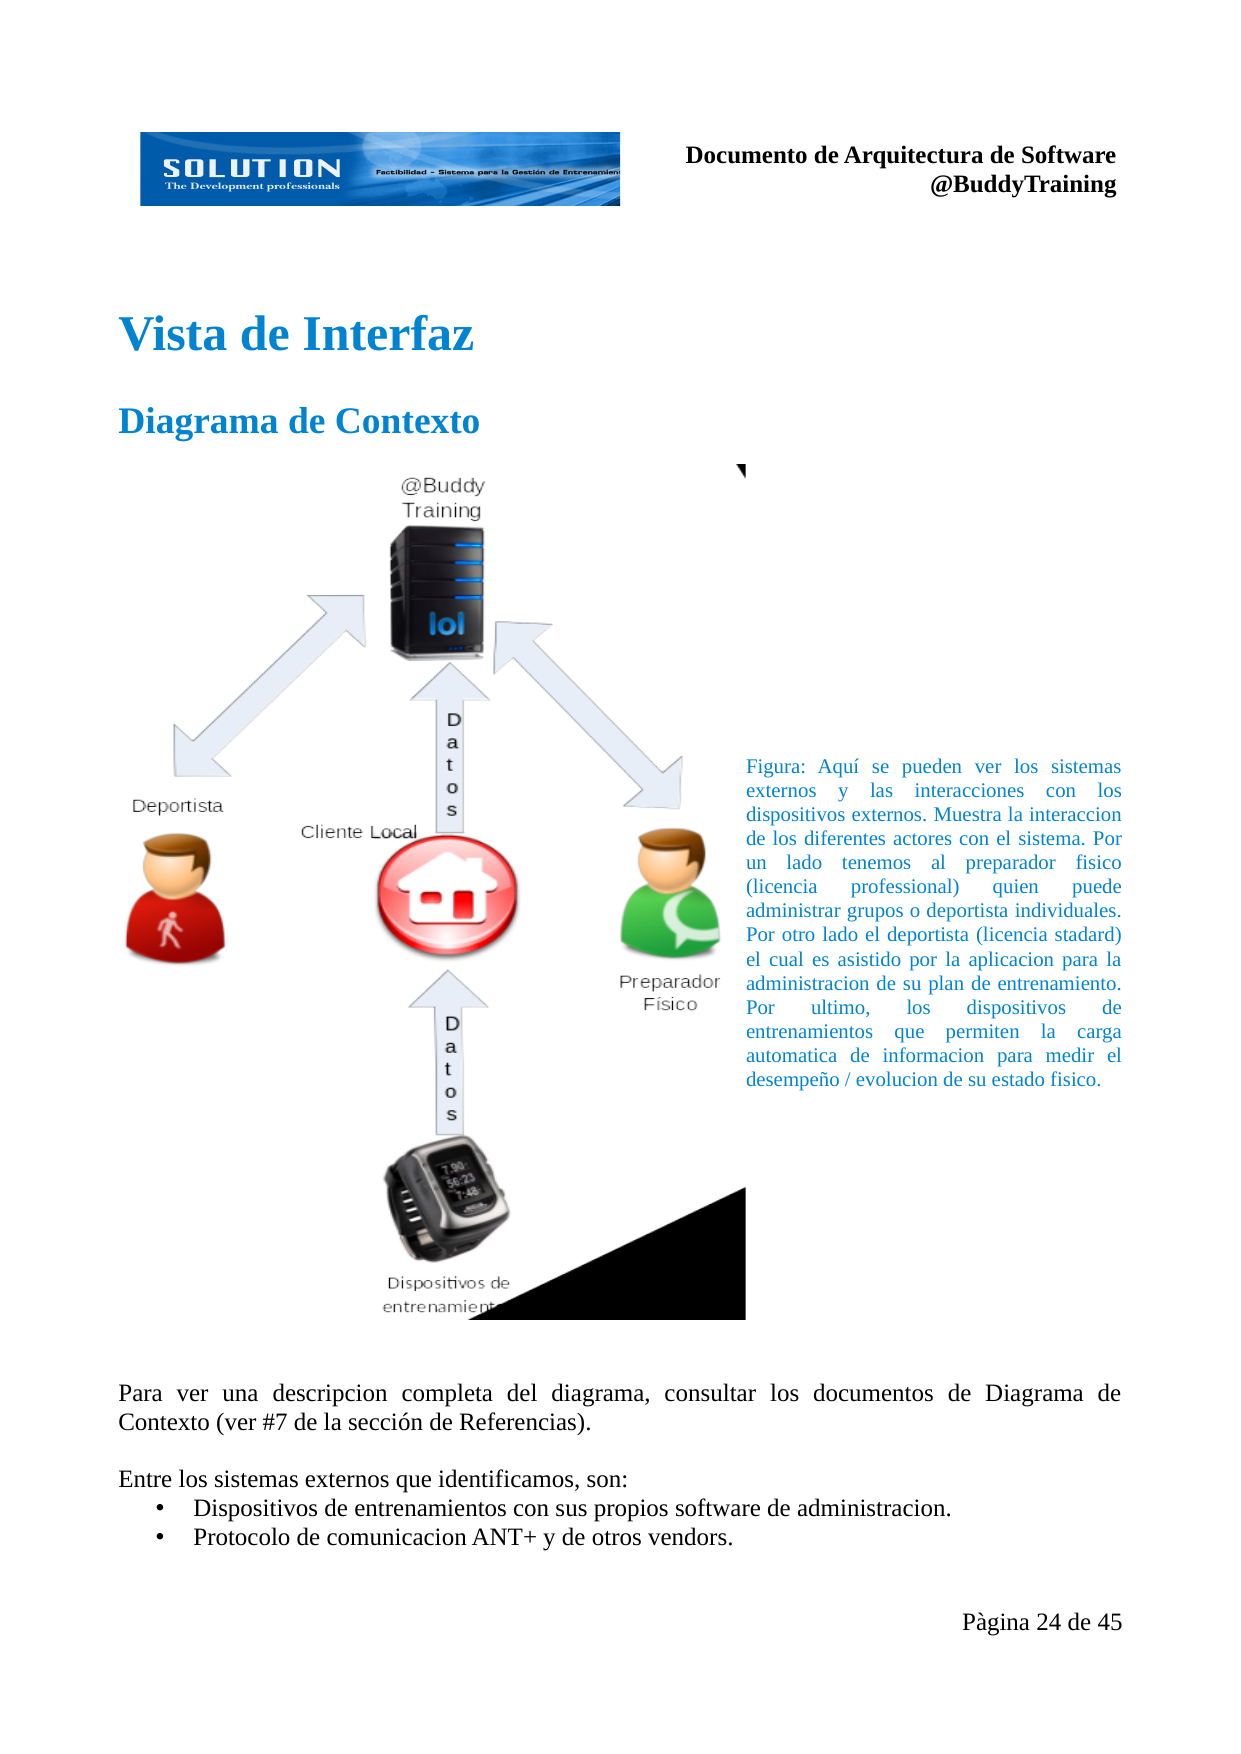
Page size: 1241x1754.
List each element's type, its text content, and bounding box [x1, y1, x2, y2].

text Figura: Aquí se pueden ver los sistemas externos y las interacciones con los dispositivos externos. Muestra la interaccion de los diferentes actores con el sistema. Por un lado tenemos al preparador fisico (licencia professional) quien puede administrar grupos o deportista individuales. Por otro lado el deportista (licencia stadard) el cual es asistido por la aplicacion para la administracion de su plan de entrenamiento. Por ultimo, los dispositivos de entrenamientos que permiten la carga automatica de informacion para medir el desempeño / evolucion de su estado fisico. [452, 754, 1122, 1091]
text Entre los sistemas externos que identificamos, son: [118, 1464, 1122, 1493]
text Para ver una descripcion completa del diagrama, consultar los documentos de Diagrama de Contexto (ver #7 de la sección de Referencias). [118, 1378, 1122, 1436]
picture [140, 132, 621, 206]
text [118, 754, 444, 1091]
list Dispositivos de entrenamientos con sus propios software de administracion. [156, 1493, 1122, 1522]
subtitle Diagrama de Contexto [118, 398, 1122, 441]
list Protocolo de comunicacion ANT+ y de otros vendors. [156, 1522, 1122, 1551]
subtitle Vista de Interfaz [118, 303, 1122, 361]
